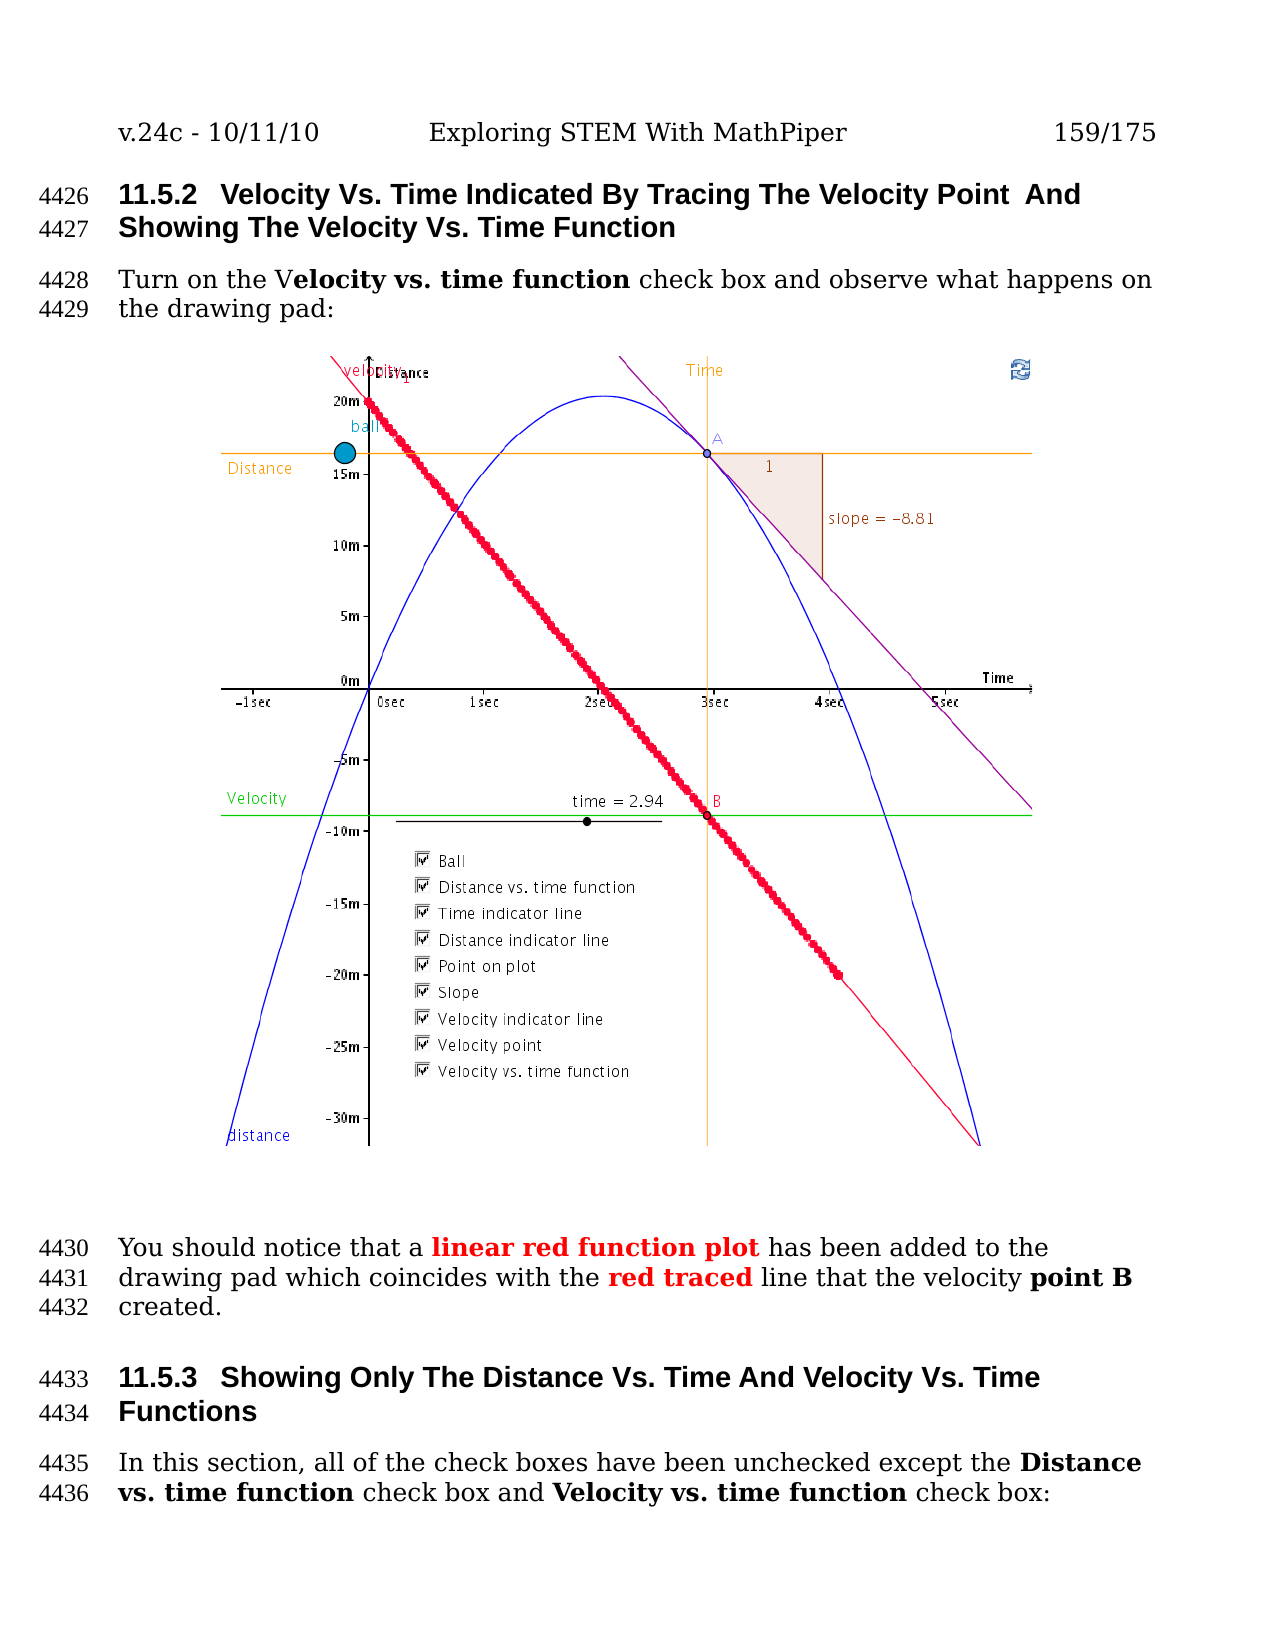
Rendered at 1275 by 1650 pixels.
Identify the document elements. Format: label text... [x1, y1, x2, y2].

picture [221, 356, 1033, 1146]
text Turn on the Velocity vs. time function check box and observe what happens on the drawing pad: [118, 265, 1157, 323]
text You should notice that a linear red function plot has been added to the drawing pad which coincides with the red traced line that the velocity point B created. [118, 1233, 1157, 1321]
subtitle Showing Only The Distance Vs. Time And Velocity Vs. Time Functions [118, 1360, 1157, 1427]
text In this section, all of the check boxes have been unchecked except the Distance vs. time function check box and Velocity vs. time function check box: [118, 1448, 1157, 1507]
subtitle Velocity Vs. Time Indicated By Tracing The Velocity Point And Showing The Velocity Vs. Time Function [118, 177, 1157, 244]
